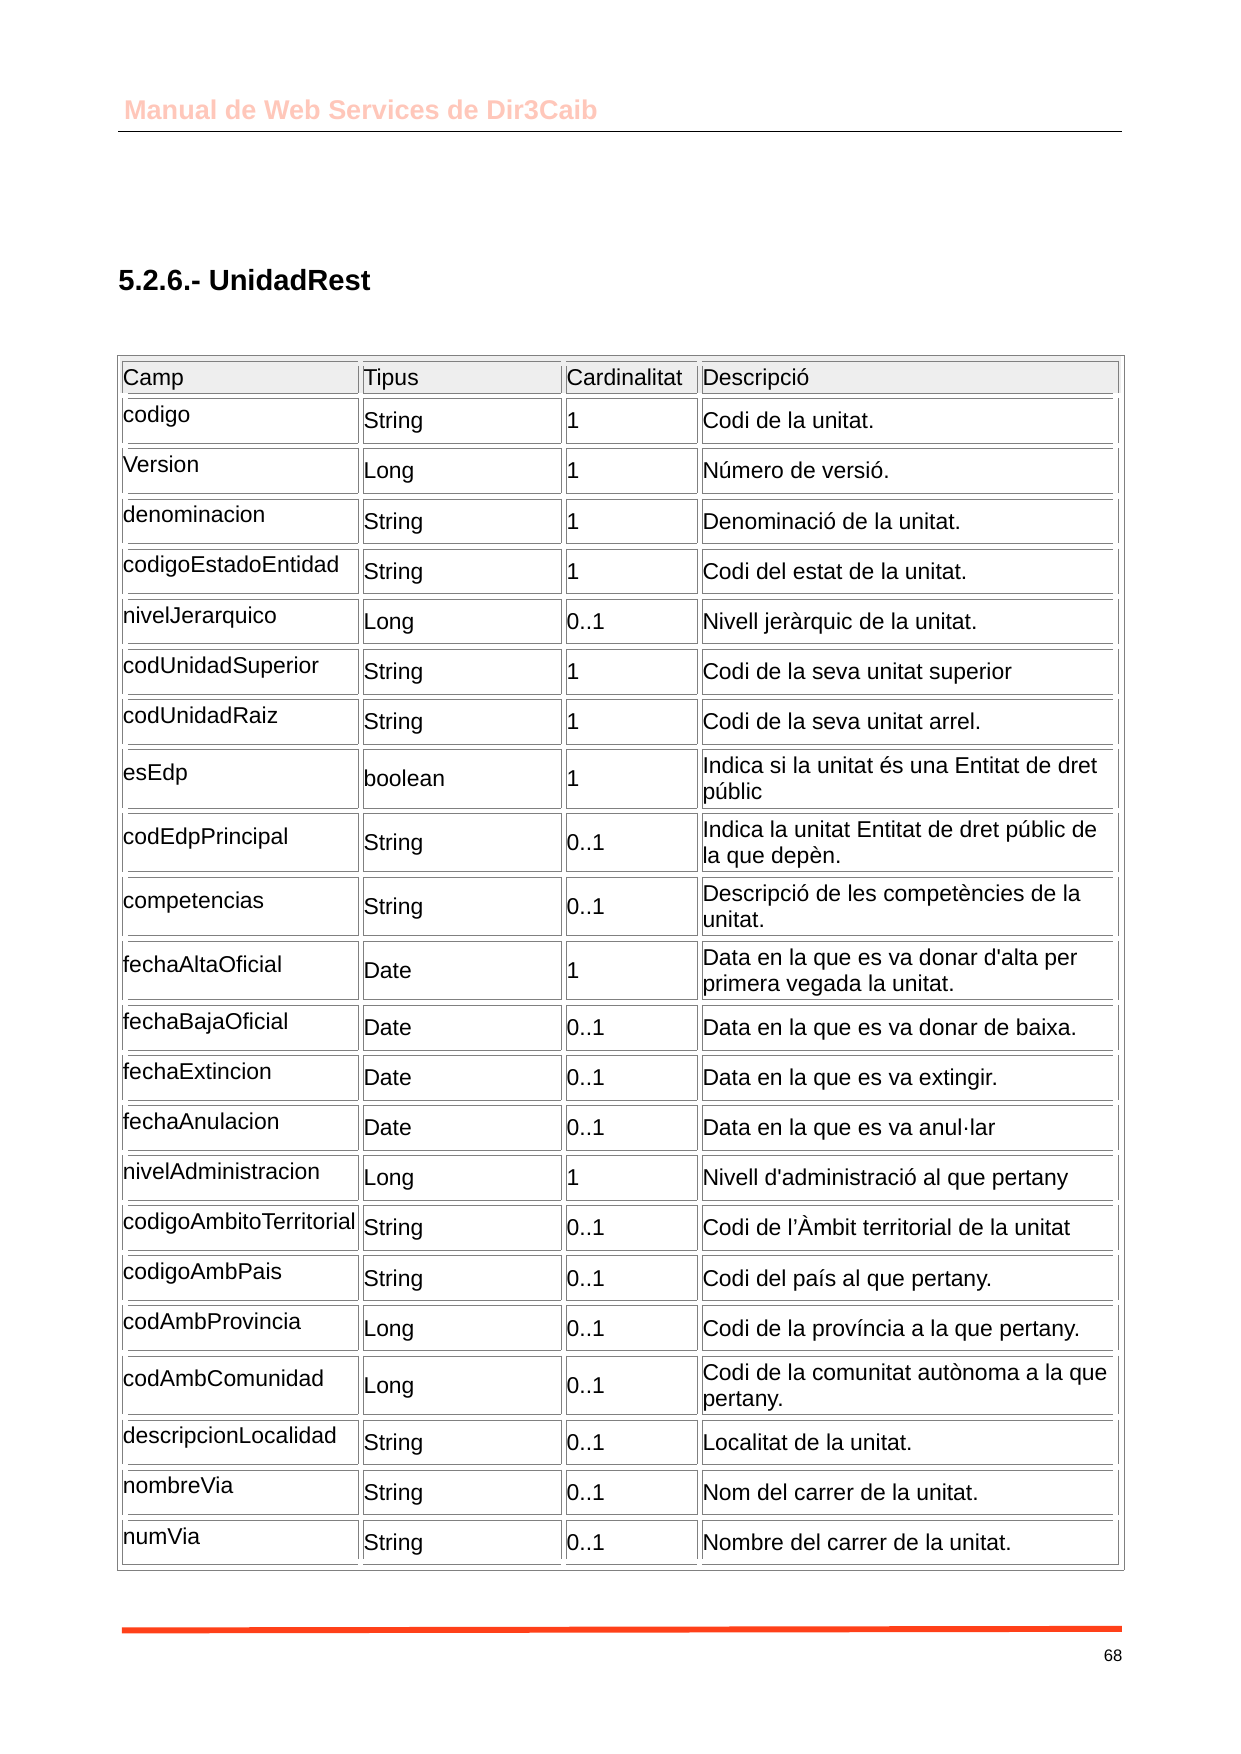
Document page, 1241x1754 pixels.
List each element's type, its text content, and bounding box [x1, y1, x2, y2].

table_cell Date [360, 935, 563, 999]
table_cell String [360, 1514, 563, 1564]
table_cell 0..1 [564, 1350, 699, 1414]
table_cell String [360, 808, 563, 871]
table_cell Nivell d'administració al que pertany [699, 1150, 1121, 1200]
table_cell Indica si la unitat és una Entitat de dret públic [699, 744, 1121, 807]
table_cell Long [360, 1300, 563, 1350]
table_cell esEdp [120, 744, 360, 807]
table_cell Nom del carrer de la unitat. [699, 1464, 1121, 1514]
table_cell codigoAmbitoTerritorial [120, 1200, 360, 1250]
table_cell String [360, 1464, 563, 1514]
table_cell boolean [360, 744, 563, 807]
table_cell 1 [564, 694, 699, 743]
table_cell Date [360, 1050, 563, 1099]
table_cell Data en la que es va donar de baixa. [699, 999, 1121, 1049]
table_cell 0..1 [564, 1514, 699, 1564]
table_cell String [360, 694, 563, 743]
table_cell codUnidadSuperior [120, 643, 360, 693]
table_cell 1 [564, 543, 699, 593]
table_cell Codi de la província a la que pertany. [699, 1300, 1121, 1350]
table_cell competencias [120, 871, 360, 935]
table_cell 1 [564, 443, 699, 493]
table_cell 0..1 [564, 1200, 699, 1250]
table_cell 0..1 [564, 1464, 699, 1514]
subtitle UnidadRest [118, 263, 1122, 297]
table_cell String [360, 643, 563, 693]
table_cell nivelAdministracion [120, 1150, 360, 1200]
table_cell 0..1 [564, 1414, 699, 1464]
table_cell Codi de la comunitat autònoma a la que pertany. [699, 1350, 1121, 1414]
table_cell Localitat de la unitat. [699, 1414, 1121, 1464]
table_header Camp [120, 356, 360, 393]
table_header Descripció [699, 356, 1121, 393]
table_cell 0..1 [564, 808, 699, 871]
table_cell Data en la que es va anul·lar [699, 1100, 1121, 1150]
table_cell fechaBajaOficial [120, 999, 360, 1049]
table_cell String [360, 543, 563, 593]
table_cell String [360, 393, 563, 443]
table_cell Codi de la unitat. [699, 393, 1121, 443]
table_cell 0..1 [564, 593, 699, 643]
table_cell Nombre del carrer de la unitat. [699, 1514, 1121, 1564]
table_cell String [360, 1200, 563, 1250]
table_cell Date [360, 1100, 563, 1150]
table_cell fechaAltaOficial [120, 935, 360, 999]
table_cell String [360, 1250, 563, 1300]
table_cell Codi de la seva unitat arrel. [699, 694, 1121, 743]
table_cell 0..1 [564, 999, 699, 1049]
table_cell 1 [564, 1150, 699, 1200]
table_cell Version [120, 443, 360, 493]
table_cell String [360, 1414, 563, 1464]
table_header Cardinalitat [564, 356, 699, 393]
table_cell Nivell jeràrquic de la unitat. [699, 593, 1121, 643]
table_cell Data en la que es va extingir. [699, 1050, 1121, 1099]
table_cell 0..1 [564, 1050, 699, 1099]
table_cell codEdpPrincipal [120, 808, 360, 871]
table_cell String [360, 871, 563, 935]
table_cell fechaExtincion [120, 1050, 360, 1099]
table_cell 0..1 [564, 1300, 699, 1350]
table_cell 0..1 [564, 871, 699, 935]
table_cell codigoAmbPais [120, 1250, 360, 1300]
table_cell Long [360, 593, 563, 643]
table_cell 1 [564, 493, 699, 543]
table_cell codAmbComunidad [120, 1350, 360, 1414]
table_cell 1 [564, 643, 699, 693]
table_cell 1 [564, 935, 699, 999]
table_cell codigoEstadoEntidad [120, 543, 360, 593]
table_cell 0..1 [564, 1100, 699, 1150]
table_cell nombreVia [120, 1464, 360, 1514]
table_cell 1 [564, 393, 699, 443]
table_cell fechaAnulacion [120, 1100, 360, 1150]
table_cell Long [360, 1350, 563, 1414]
table_cell codUnidadRaiz [120, 694, 360, 743]
table_cell Codi del estat de la unitat. [699, 543, 1121, 593]
table_cell Indica la unitat Entitat de dret públic de la que depèn. [699, 808, 1121, 871]
table_cell codigo [120, 393, 360, 443]
table_cell Codi de la seva unitat superior [699, 643, 1121, 693]
table_cell Codi del país al que pertany. [699, 1250, 1121, 1300]
table_cell 1 [564, 744, 699, 807]
table_cell descripcionLocalidad [120, 1414, 360, 1464]
table_cell 0..1 [564, 1250, 699, 1300]
table_cell numVia [120, 1514, 360, 1564]
table_cell Long [360, 1150, 563, 1200]
table_cell Date [360, 999, 563, 1049]
table_cell Codi de l’Àmbit territorial de la unitat [699, 1200, 1121, 1250]
table_cell String [360, 493, 563, 543]
table_cell Descripció de les competències de la unitat. [699, 871, 1121, 935]
table_cell Número de versió. [699, 443, 1121, 493]
table_header Tipus [360, 356, 563, 393]
table_cell nivelJerarquico [120, 593, 360, 643]
table_cell codAmbProvincia [120, 1300, 360, 1350]
table_cell denominacion [120, 493, 360, 543]
table_cell Data en la que es va donar d'alta per primera vegada la unitat. [699, 935, 1121, 999]
table_cell Denominació de la unitat. [699, 493, 1121, 543]
table_cell Long [360, 443, 563, 493]
